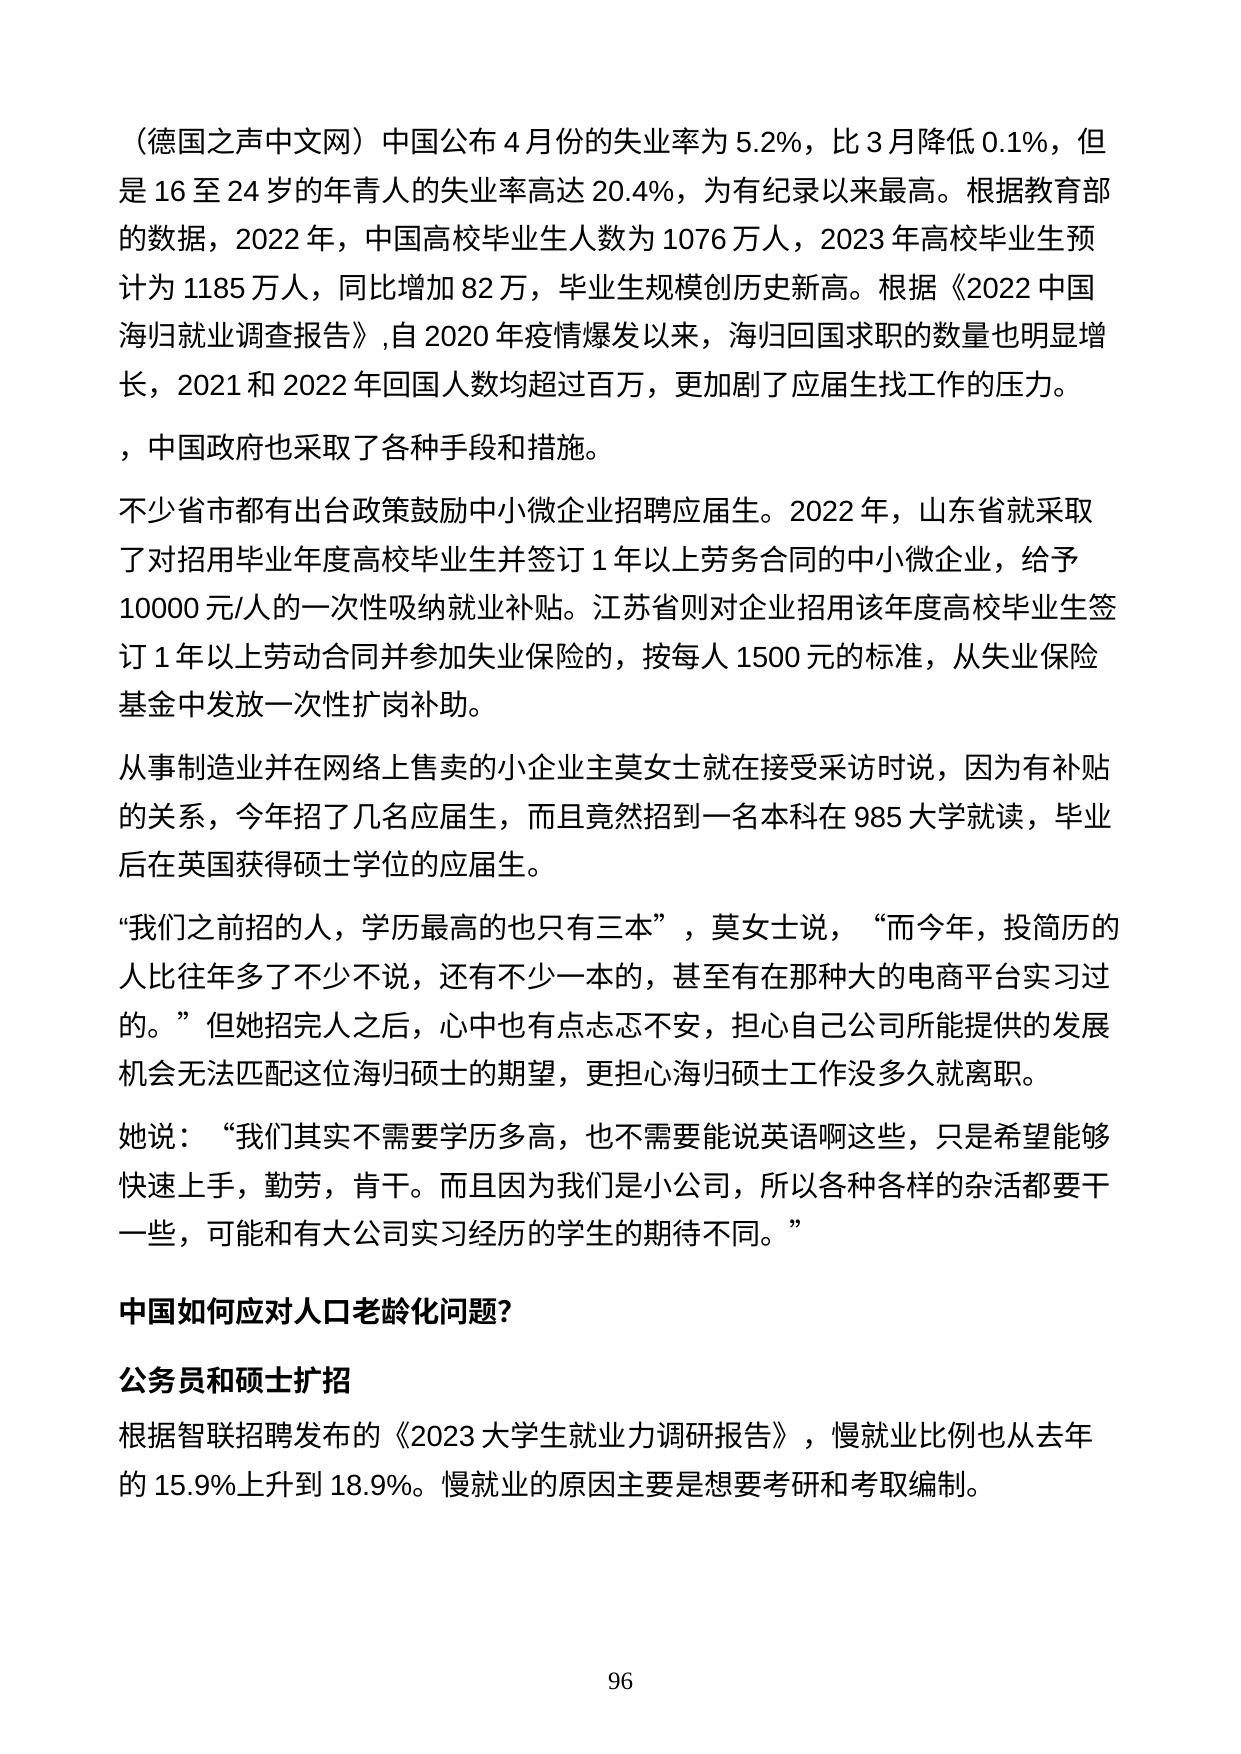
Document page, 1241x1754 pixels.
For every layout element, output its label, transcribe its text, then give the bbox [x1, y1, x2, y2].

subtitle 中国如何应对人口老龄化问题？ [118, 1288, 1122, 1331]
text 她说：“我们其实不需要学历多高，也不需要能说英语啊这些，只是希望能够快速上手，勤劳，肯干。而且因为我们是小公司，所以各种各样的杂活都要干一些，可能和有大公司实习经历的学生的期待不同。” [118, 1114, 1122, 1253]
text 根据智联招聘发布的《2023大学生就业力调研报告》，慢就业比例也从去年的15.9%上升到18.9%。慢就业的原因主要是想要考研和考取编制。 [118, 1413, 1122, 1503]
text （德国之声中文网）中国公布4月份的失业率为5.2%，比3月降低0.1%，但是16至24岁的年青人的失业率高达20.4%，为有纪录以来最高。根据教育部的数据，2022年，中国高校毕业生人数为1076万人，2023年高校毕业生预计为1185万人，同比增加82万，毕业生规模创历史新高。根据《2022中国海归就业调查报告》,自2020年疫情爆发以来，海归回国求职的数量也明显增长，2021和2022年回国人数均超过百万，更加剧了应届生找工作的压力。 [118, 118, 1122, 403]
text ，中国政府也采取了各种手段和措施。 [118, 424, 1122, 467]
text “我们之前招的人，学历最高的也只有三本”，莫女士说，“而今年，投简历的人比往年多了不少不说，还有不少一本的，甚至有在那种大的电商平台实习过的。”但她招完人之后，心中也有点忐忑不安，担心自己公司所能提供的发展机会无法匹配这位海归硕士的期望，更担心海归硕士工作没多久就离职。 [118, 905, 1122, 1093]
text 从事制造业并在网络上售卖的小企业主莫女士就在接受采访时说，因为有补贴的关系，今年招了几名应届生，而且竟然招到一名本科在985大学就读，毕业后在英国获得硕士学位的应届生。 [118, 745, 1122, 884]
text 不少省市都有出台政策鼓励中小微企业招聘应届生。2022年，山东省就采取了对招用毕业年度高校毕业生并签订1年以上劳务合同的中小微企业，给予10000元/人的一次性吸纳就业补贴。江苏省则对企业招用该年度高校毕业生签订1年以上劳动合同并参加失业保险的，按每人1500元的标准，从失业保险基金中发放一次性扩岗补助。 [118, 487, 1122, 724]
subtitle 公务员和硕士扩招 [118, 1358, 1122, 1400]
